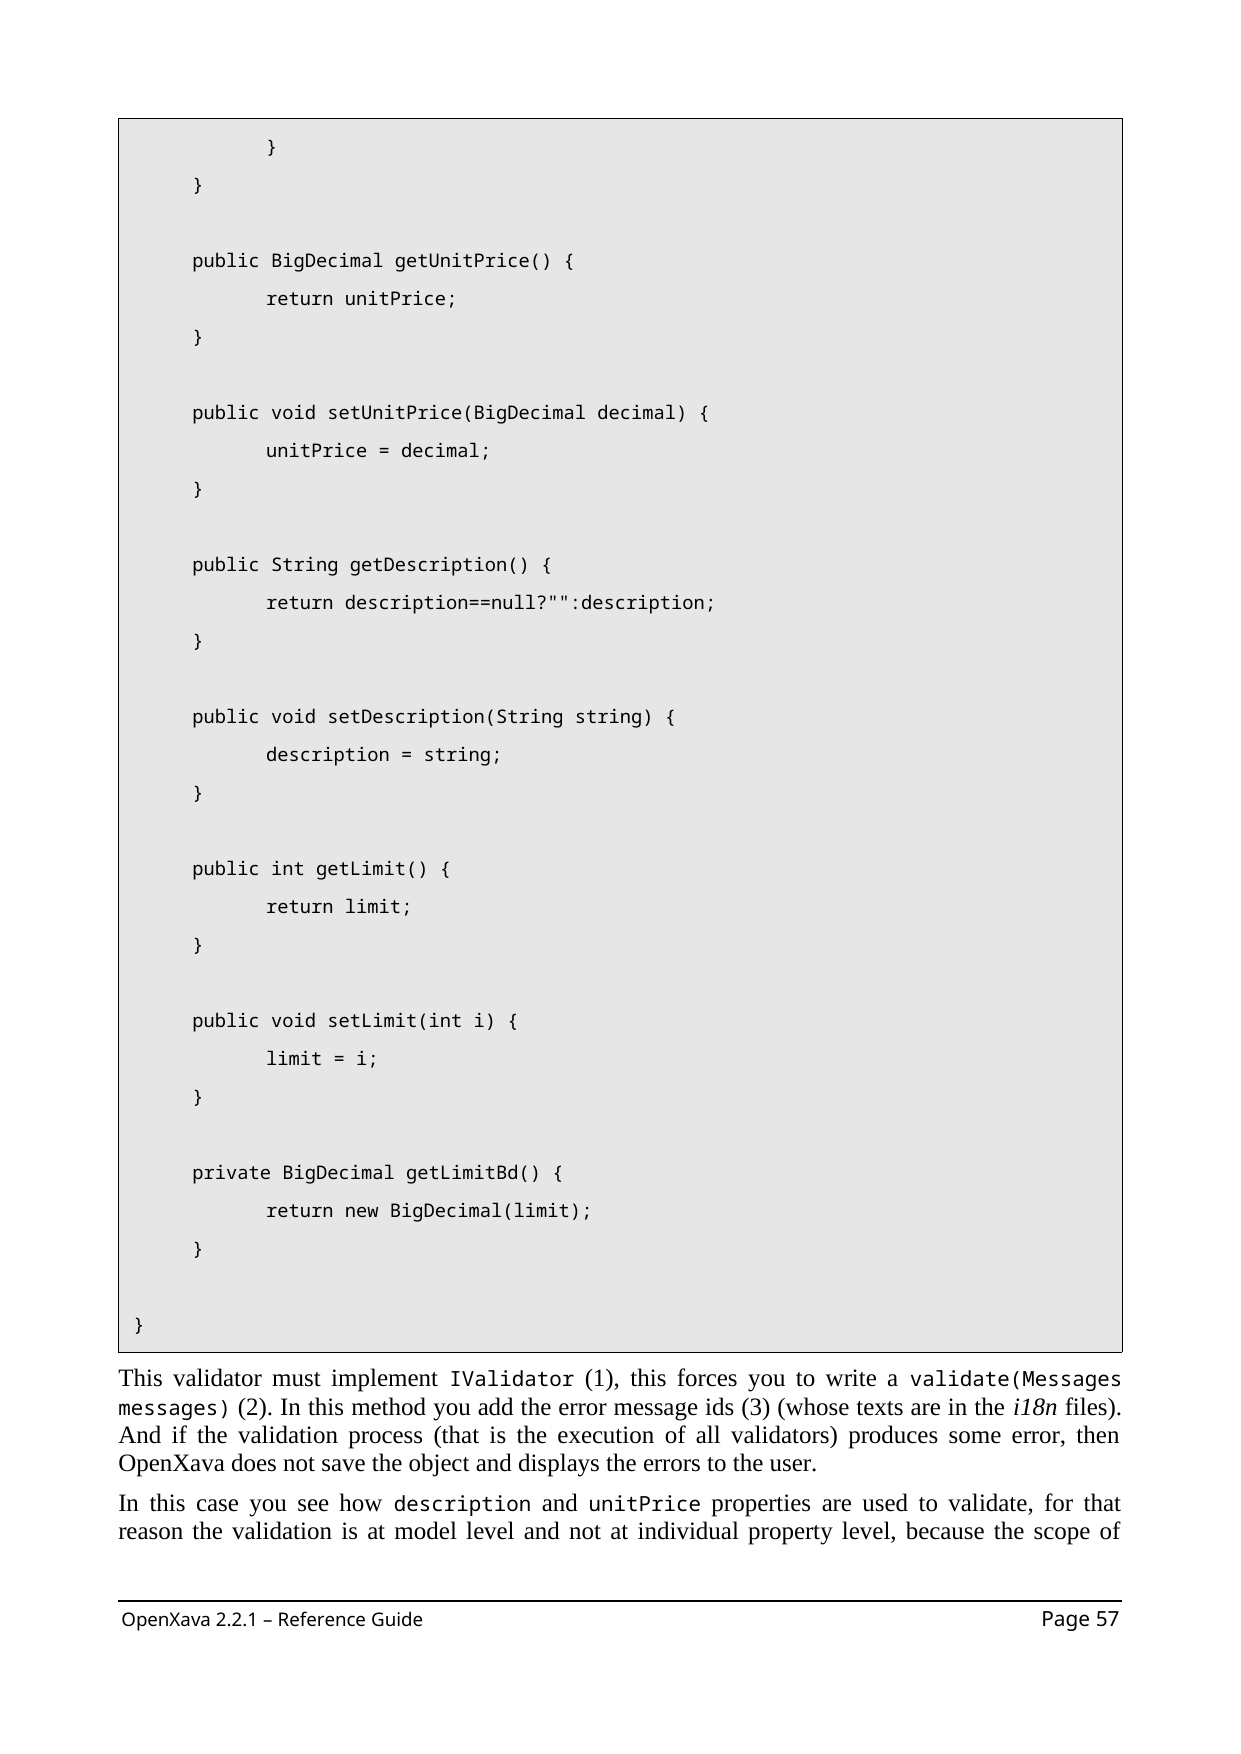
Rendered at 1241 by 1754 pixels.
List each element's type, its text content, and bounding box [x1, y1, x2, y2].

text public void setUnitPrice(BigDecimal decimal) { [119, 384, 1122, 422]
text } [119, 764, 1122, 802]
text unitPrice = decimal; [119, 422, 1122, 460]
text return limit; [119, 878, 1122, 917]
text return new BigDecimal(limit); [119, 1183, 1122, 1221]
text return unitPrice; [119, 270, 1122, 308]
text } [119, 1221, 1122, 1259]
text public BigDecimal getUnitPrice() { [119, 232, 1122, 270]
text public void setLimit(int i) { [119, 993, 1122, 1031]
text } [119, 119, 1122, 156]
text public String getDescription() { [119, 536, 1122, 574]
text This validator must implement IValidator (1), this forces you to write a validate(Messages messages) (2). In this method you add the error message ids (3) (whose texts are in the i18n files). And if the validation process (that is the execution of all validators) produces some error, then OpenXava does not save the object and displays the errors to the user. [118, 1364, 1122, 1476]
text } [119, 612, 1122, 650]
text limit = i; [119, 1031, 1122, 1069]
text } [119, 460, 1122, 498]
text private BigDecimal getLimitBd() { [119, 1145, 1122, 1183]
text } [119, 1069, 1122, 1107]
text } [119, 1297, 1122, 1352]
text public int getLimit() { [119, 841, 1122, 878]
text } [119, 156, 1122, 194]
text } [119, 308, 1122, 346]
text description = string; [119, 726, 1122, 764]
text public void setDescription(String string) { [119, 688, 1122, 726]
text } [119, 917, 1122, 954]
text In this case you see how description and unitPrice properties are used to validate, for that reason the validation is at model level and not at individual property level, because the scope of [118, 1489, 1122, 1545]
text return description==null?"":description; [119, 574, 1122, 612]
